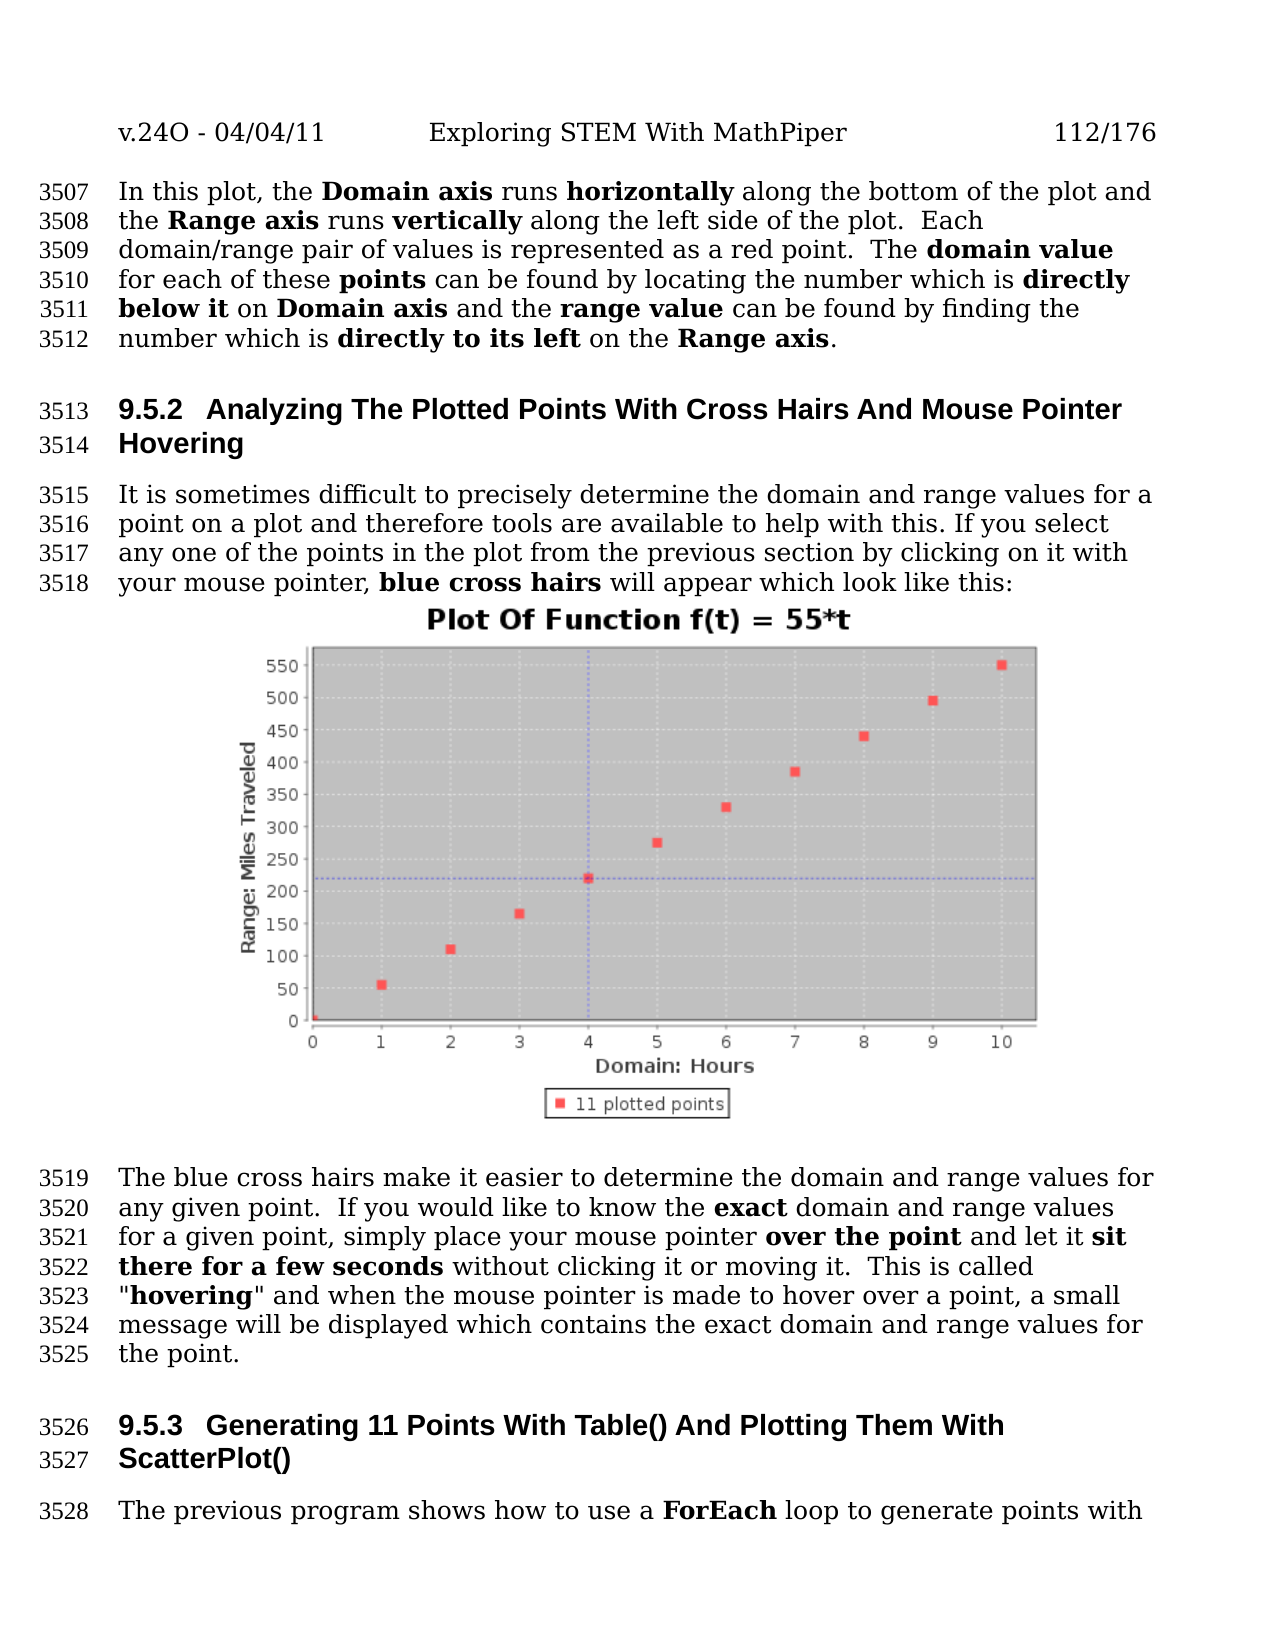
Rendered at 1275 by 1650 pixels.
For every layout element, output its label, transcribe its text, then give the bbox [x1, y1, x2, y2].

text The previous program shows how to use a ForEach loop to generate points with [118, 1496, 1157, 1525]
picture [222, 603, 1053, 1120]
subtitle Analyzing The Plotted Points With Cross Hairs And Mouse Pointer Hovering [118, 392, 1157, 459]
subtitle Generating 11 Points With Table() And Plotting Them With ScatterPlot() [118, 1408, 1157, 1475]
text The blue cross hairs make it easier to determine the domain and range values for any given point. If you would like to know the exact domain and range values for a given point, simply place your mouse pointer over the point and let it sit there for a few seconds without clicking it or moving it. This is called "hovering" and when the mouse pointer is made to hover over a point, a small message will be displayed which contains the exact domain and range values for the point. [118, 1164, 1157, 1369]
text In this plot, the Domain axis runs horizontally along the bottom of the plot and the Range axis runs vertically along the left side of the plot. Each domain/range pair of values is represented as a red point. The domain value for each of these points can be found by locating the number which is directly below it on Domain axis and the range value can be found by finding the number which is directly to its left on the Range axis. [118, 177, 1157, 353]
text It is sometimes difficult to precisely determine the domain and range values for a point on a plot and therefore tools are available to help with this. If you select any one of the points in the plot from the previous section by clicking on it with your mouse pointer, blue cross hairs will appear which look like this: [118, 480, 1157, 597]
